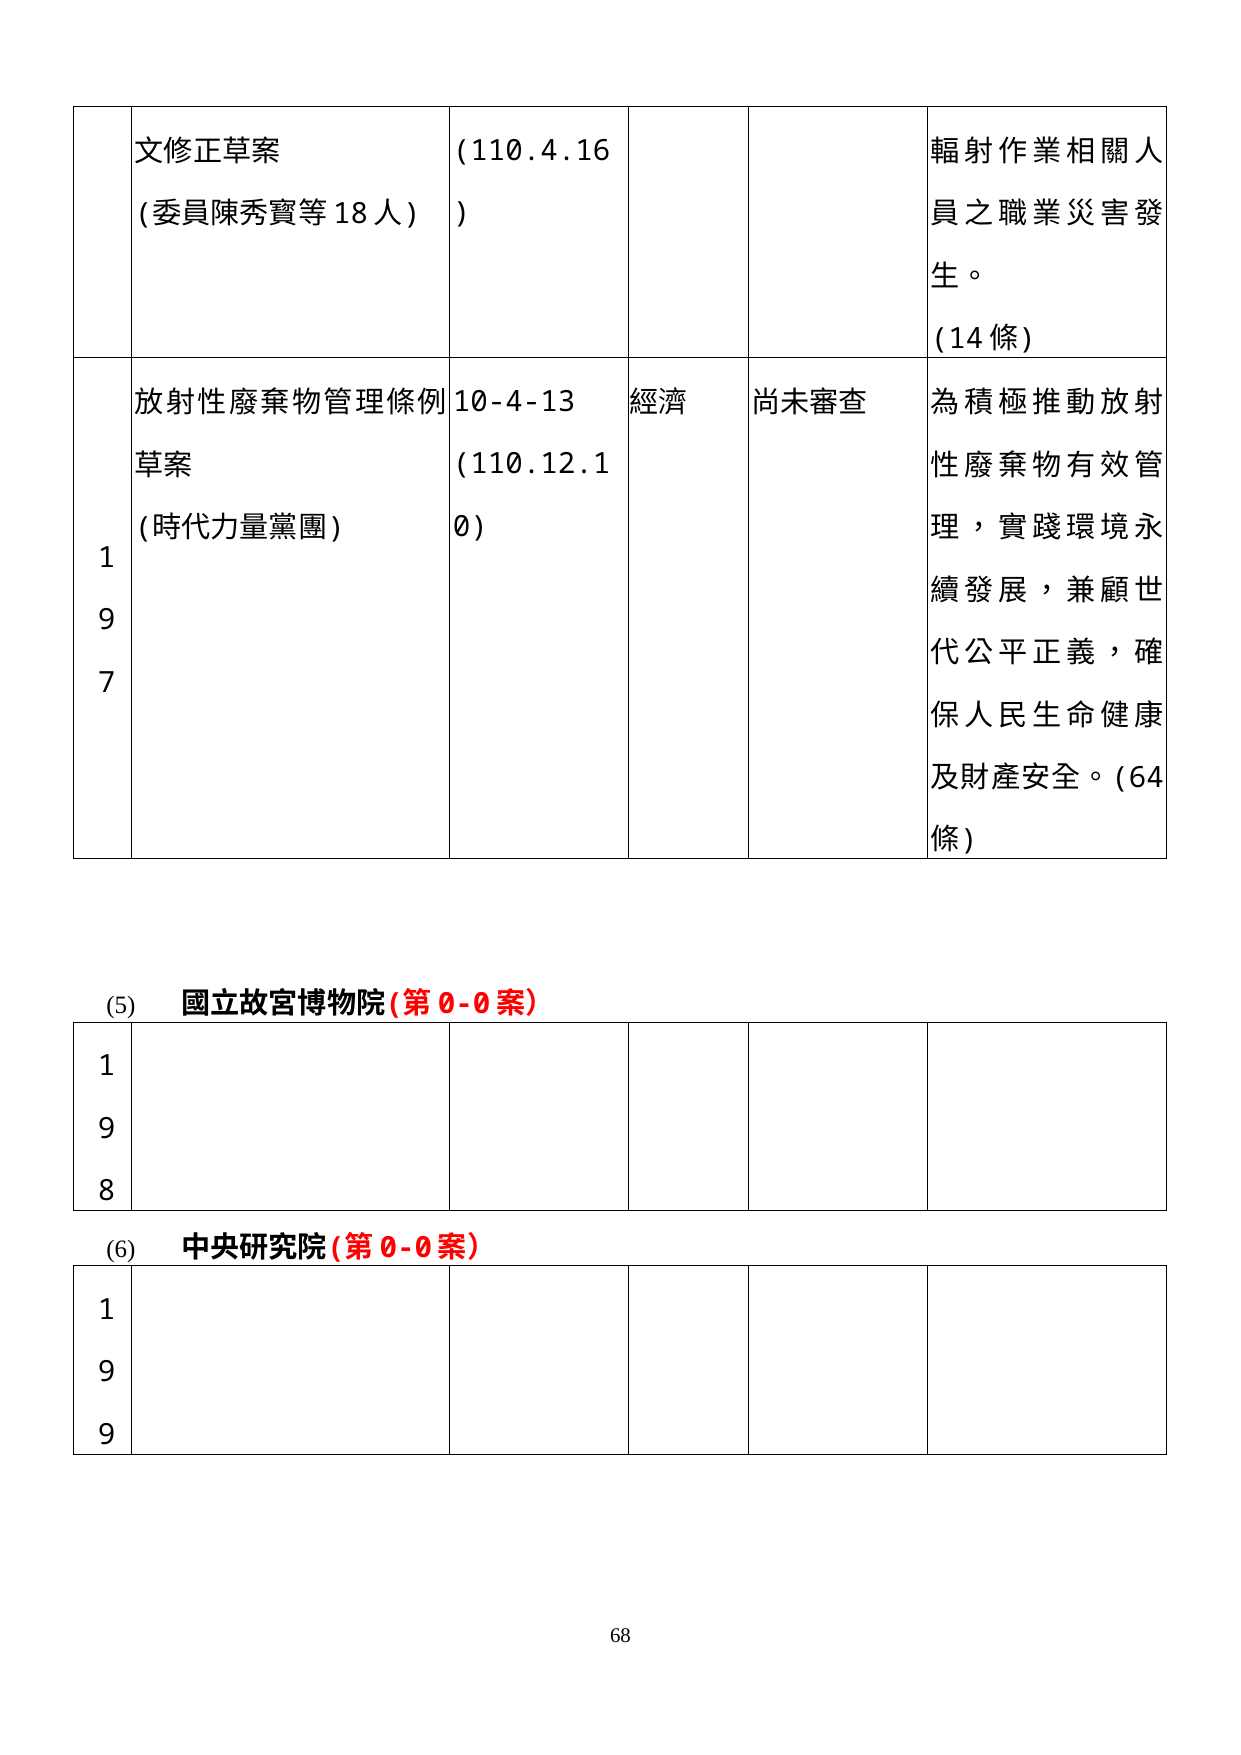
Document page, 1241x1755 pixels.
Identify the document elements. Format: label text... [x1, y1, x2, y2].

table_header [74, 1023, 131, 1210]
table_header [450, 1023, 628, 1210]
table_cell [74, 358, 131, 858]
table_header (110.4.16) [450, 107, 628, 357]
table_header [132, 1266, 449, 1454]
table_header [928, 1023, 1166, 1210]
table_header [629, 107, 748, 357]
table_header [74, 1266, 131, 1454]
table_cell 為積極推動放射性廢棄物有效管理，實踐環境永續發展，兼顧世代公平正義，確保人民生命健康及財產安全。(64條) [928, 358, 1166, 858]
table_cell 放射性廢棄物管理條例草案 (時代力量黨團) [132, 358, 449, 858]
list 國立故宮博物院(第0-0案） [106, 980, 1166, 1022]
table_header [629, 1023, 748, 1210]
table_header [450, 1266, 628, 1454]
table_header [132, 1023, 449, 1210]
table_header [629, 1266, 748, 1454]
table_header [749, 1023, 927, 1210]
table_header [749, 107, 927, 357]
list 中央研究院(第0-0案） [106, 1224, 1166, 1265]
table_cell 尚未審查 [749, 358, 927, 858]
table_header 文修正草案 (委員陳秀寳等18人) [132, 107, 449, 357]
table_cell 10-4-13 (110.12.10) [450, 358, 628, 858]
table_header 輻射作業相關人員之職業災害發生。 (14條) [928, 107, 1166, 357]
table_header [928, 1266, 1166, 1454]
table_cell 經濟 [629, 358, 748, 858]
table_header [749, 1266, 927, 1454]
table_header [74, 107, 131, 357]
